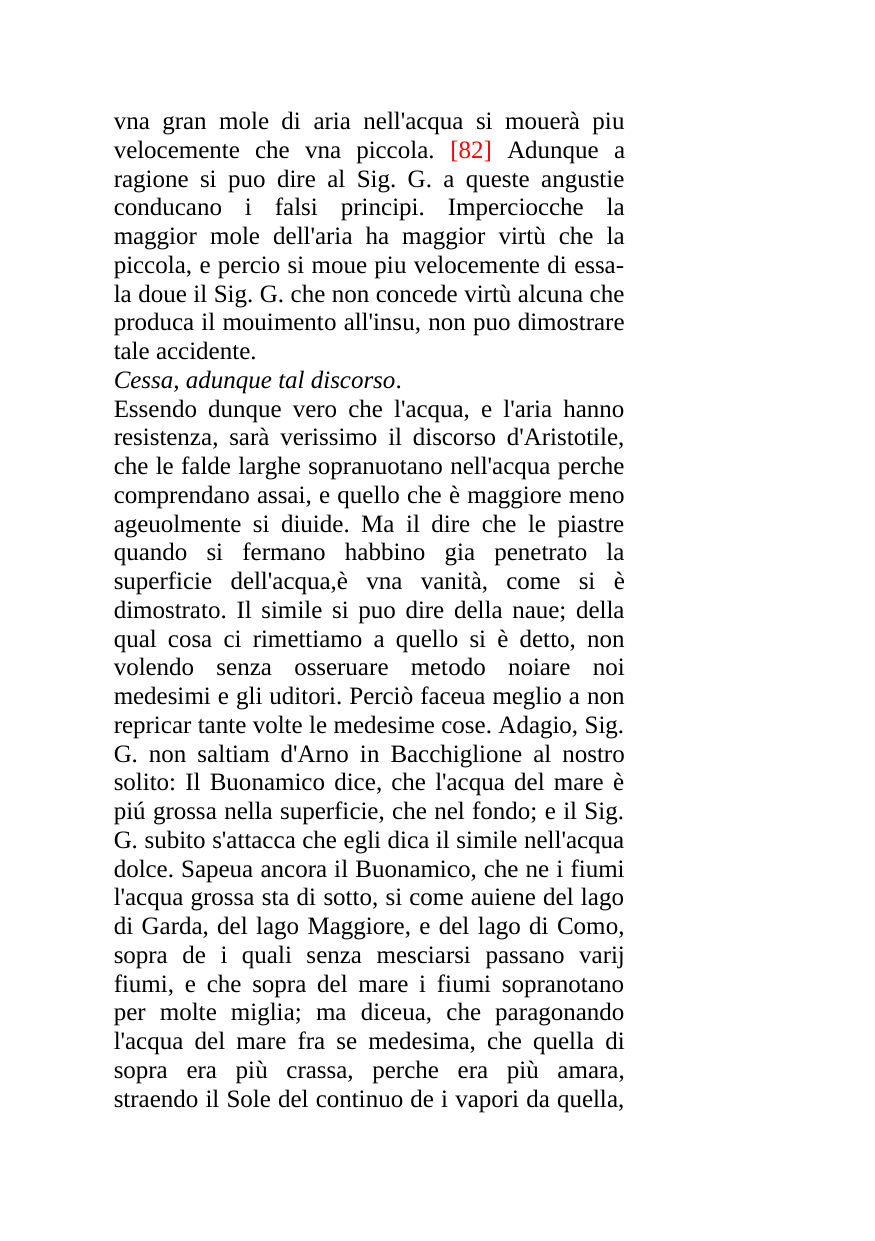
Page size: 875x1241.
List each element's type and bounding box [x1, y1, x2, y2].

table_cell [632, 365, 768, 1112]
table_cell [632, 106, 768, 365]
